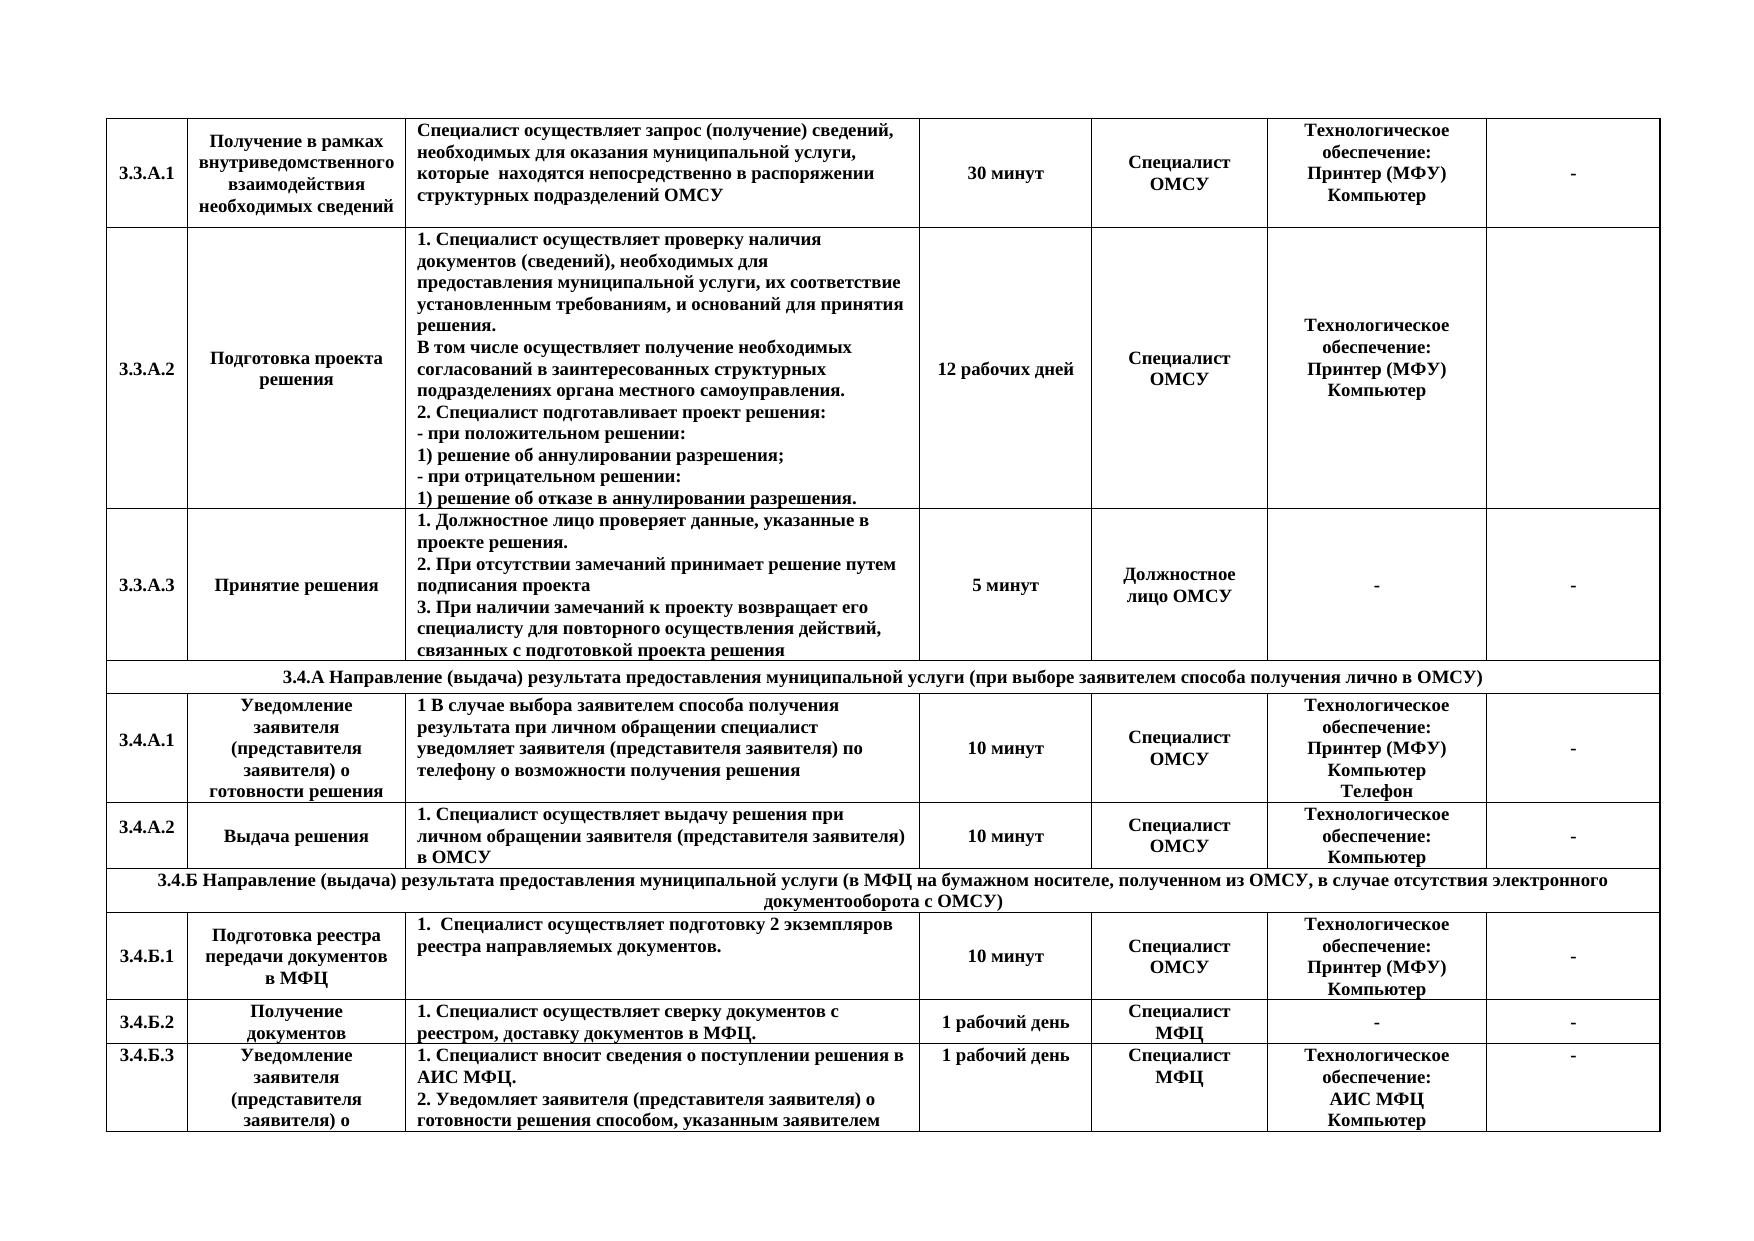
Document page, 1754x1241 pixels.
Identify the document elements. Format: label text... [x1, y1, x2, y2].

table_cell 3.4.А.2 [107, 803, 187, 868]
table_cell 10 минут [920, 694, 1091, 802]
table_cell 5 минут [920, 509, 1091, 660]
table_cell 1 В случае выбора заявителем способа получения результата при личном обращении специалист уведомляет заявителя (представителя заявителя) по телефону о возможности получения решения [406, 694, 919, 802]
table_cell 12 рабочих дней [920, 228, 1091, 508]
table_cell Технологическое обеспечение: Принтер (МФУ) Компьютер [1268, 119, 1486, 227]
table_cell 3.4.Б Направление (выдача) результата предоставления муниципальной услуги (в МФЦ на бумажном носителе, полученном из ОМСУ, в случае отсутствия электронного документооборота с ОМСУ) [107, 869, 1659, 912]
table_cell - [1487, 694, 1659, 802]
table_cell - [1268, 509, 1486, 660]
table_cell Специалист ОМСУ [1092, 913, 1267, 999]
table_cell Должностное лицо ОМСУ [1092, 509, 1267, 660]
table_cell Получение документов [188, 1000, 405, 1043]
table_cell 1. Специалист осуществляет проверку наличия документов (сведений), необходимых для предоставления муниципальной услуги, их соответствие установленным требованиям, и оснований для принятия решения. В том числе осуществляет получение необходимых согласований в заинтересованных структурных подразделениях органа местного самоуправления. 2. Специалист подготавливает проект решения: - при положительном решении: 1) решение об аннулировании разрешения; - при отрицательном решении: 1) решение об отказе в аннулировании разрешения. [406, 228, 919, 508]
table_cell Уведомление заявителя (представителя заявителя) о готовности решения [188, 694, 405, 802]
table_cell Технологическое обеспечение: АИС МФЦ Компьютер [1268, 1044, 1486, 1131]
table_cell - [1487, 1000, 1659, 1043]
table_cell 10 минут [920, 913, 1091, 999]
table_cell 3.3.А.3 [107, 509, 187, 660]
table_cell 3.4.Б.2 [107, 1000, 187, 1043]
table_cell 1 рабочий день [920, 1000, 1091, 1043]
table_cell 3.4.Б.1 [107, 913, 187, 999]
table_cell 30 минут [920, 119, 1091, 227]
table_cell Технологическое обеспечение: Принтер (МФУ) Компьютер [1268, 228, 1486, 508]
table_cell 3.4.Б.3 [107, 1044, 187, 1131]
table_cell [1487, 228, 1659, 508]
table_cell Специалист ОМСУ [1092, 694, 1267, 802]
table_cell 1. Специалист осуществляет подготовку 2 экземпляров реестра направляемых документов. [406, 913, 919, 999]
table_cell - [1487, 1044, 1659, 1131]
table_cell - [1487, 803, 1659, 868]
table_cell 1. Специалист вносит сведения о поступлении решения в АИС МФЦ. 2. Уведомляет заявителя (представителя заявителя) о готовности решения способом, указанным заявителем [406, 1044, 919, 1131]
table_cell Специалист МФЦ [1092, 1044, 1267, 1131]
table_cell Специалист осуществляет запрос (получение) сведений, необходимых для оказания муниципальной услуги, которые находятся непосредственно в распоряжении структурных подразделений ОМСУ [406, 119, 919, 227]
table_cell Специалист ОМСУ [1092, 119, 1267, 227]
table_cell Подготовка реестра передачи документов в МФЦ [188, 913, 405, 999]
table_cell Технологическое обеспечение: Принтер (МФУ) Компьютер Телефон [1268, 694, 1486, 802]
table_cell - [1268, 1000, 1486, 1043]
table_cell 10 минут [920, 803, 1091, 868]
table_cell - [1487, 509, 1659, 660]
table_cell 1. Специалист осуществляет сверку документов с реестром, доставку документов в МФЦ. [406, 1000, 919, 1043]
table_cell 3.4.А.1 [107, 694, 187, 802]
table_cell Специалист ОМСУ [1092, 228, 1267, 508]
table_cell 3.3.А.1 [107, 119, 187, 227]
table_cell - [1487, 913, 1659, 999]
table_cell 1. Должностное лицо проверяет данные, указанные в проекте решения. 2. При отсутствии замечаний принимает решение путем подписания проекта 3. При наличии замечаний к проекту возвращает его специалисту для повторного осуществления действий, связанных с подготовкой проекта решения [406, 509, 919, 660]
table_cell Специалист МФЦ [1092, 1000, 1267, 1043]
table_cell - [1487, 119, 1659, 227]
table_cell Принятие решения [188, 509, 405, 660]
table_cell 3.3.А.2 [107, 228, 187, 508]
table_cell Подготовка проекта решения [188, 228, 405, 508]
table_cell Технологическое обеспечение: Принтер (МФУ) Компьютер [1268, 913, 1486, 999]
table_cell Уведомление заявителя (представителя заявителя) о [188, 1044, 405, 1131]
table_cell Выдача решения [188, 803, 405, 868]
table_cell Технологическое обеспечение: Компьютер [1268, 803, 1486, 868]
table_cell 1 рабочий день [920, 1044, 1091, 1131]
table_cell 3.4.А Направление (выдача) результата предоставления муниципальной услуги (при выборе заявителем способа получения лично в ОМСУ) [107, 661, 1659, 693]
table_cell 1. Специалист осуществляет выдачу решения при личном обращении заявителя (представителя заявителя) в ОМСУ [406, 803, 919, 868]
table_cell Специалист ОМСУ [1092, 803, 1267, 868]
table_cell Получение в рамках внутриведомственного взаимодействия необходимых сведений [188, 119, 405, 227]
